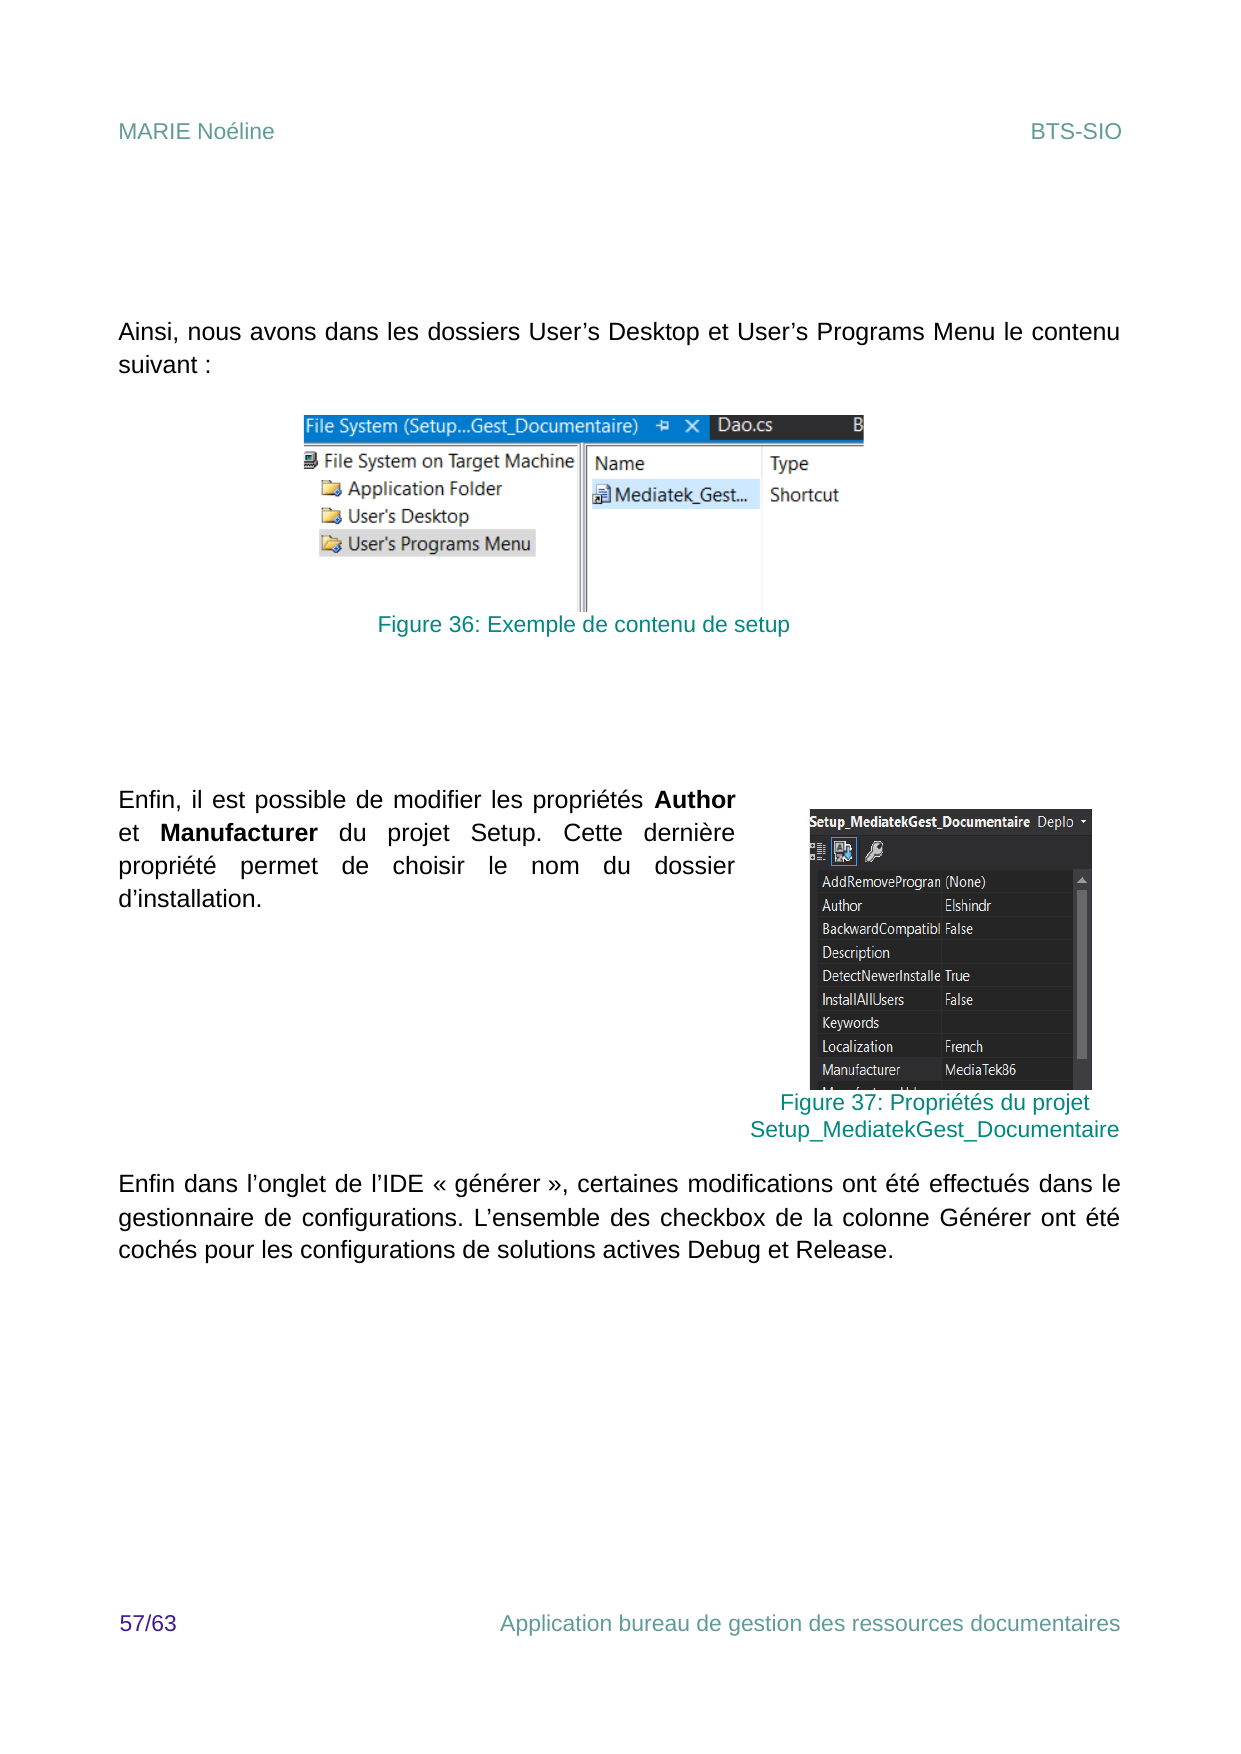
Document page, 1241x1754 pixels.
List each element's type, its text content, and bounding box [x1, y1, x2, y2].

text Ainsi, nous avons dans les dossiers User’s Desktop et User’s Programs Menu le contenu suivant : [118, 317, 1122, 378]
text Enfin, il est possible de modifier les propriétés Author et Manufacturer du projet Setup. Cette dernière propriété permet de choisir le nom du dossier d’installation. [118, 785, 1133, 913]
text Figure 37: Propriétés du projet Setup_MediatekGest_Documentaire [736, 1090, 1133, 1142]
picture [809, 809, 1092, 1090]
picture [303, 415, 864, 612]
text Enfin dans l’onglet de l’IDE « générer », certaines modifications ont été effectués dans le gestionnaire de configurations. L’ensemble des checkbox de la colonne Générer ont été cochés pour les configurations de solutions actives Debug et Release. [118, 1169, 1122, 1264]
text Figure 36: Exemple de contenu de setup [304, 612, 864, 638]
